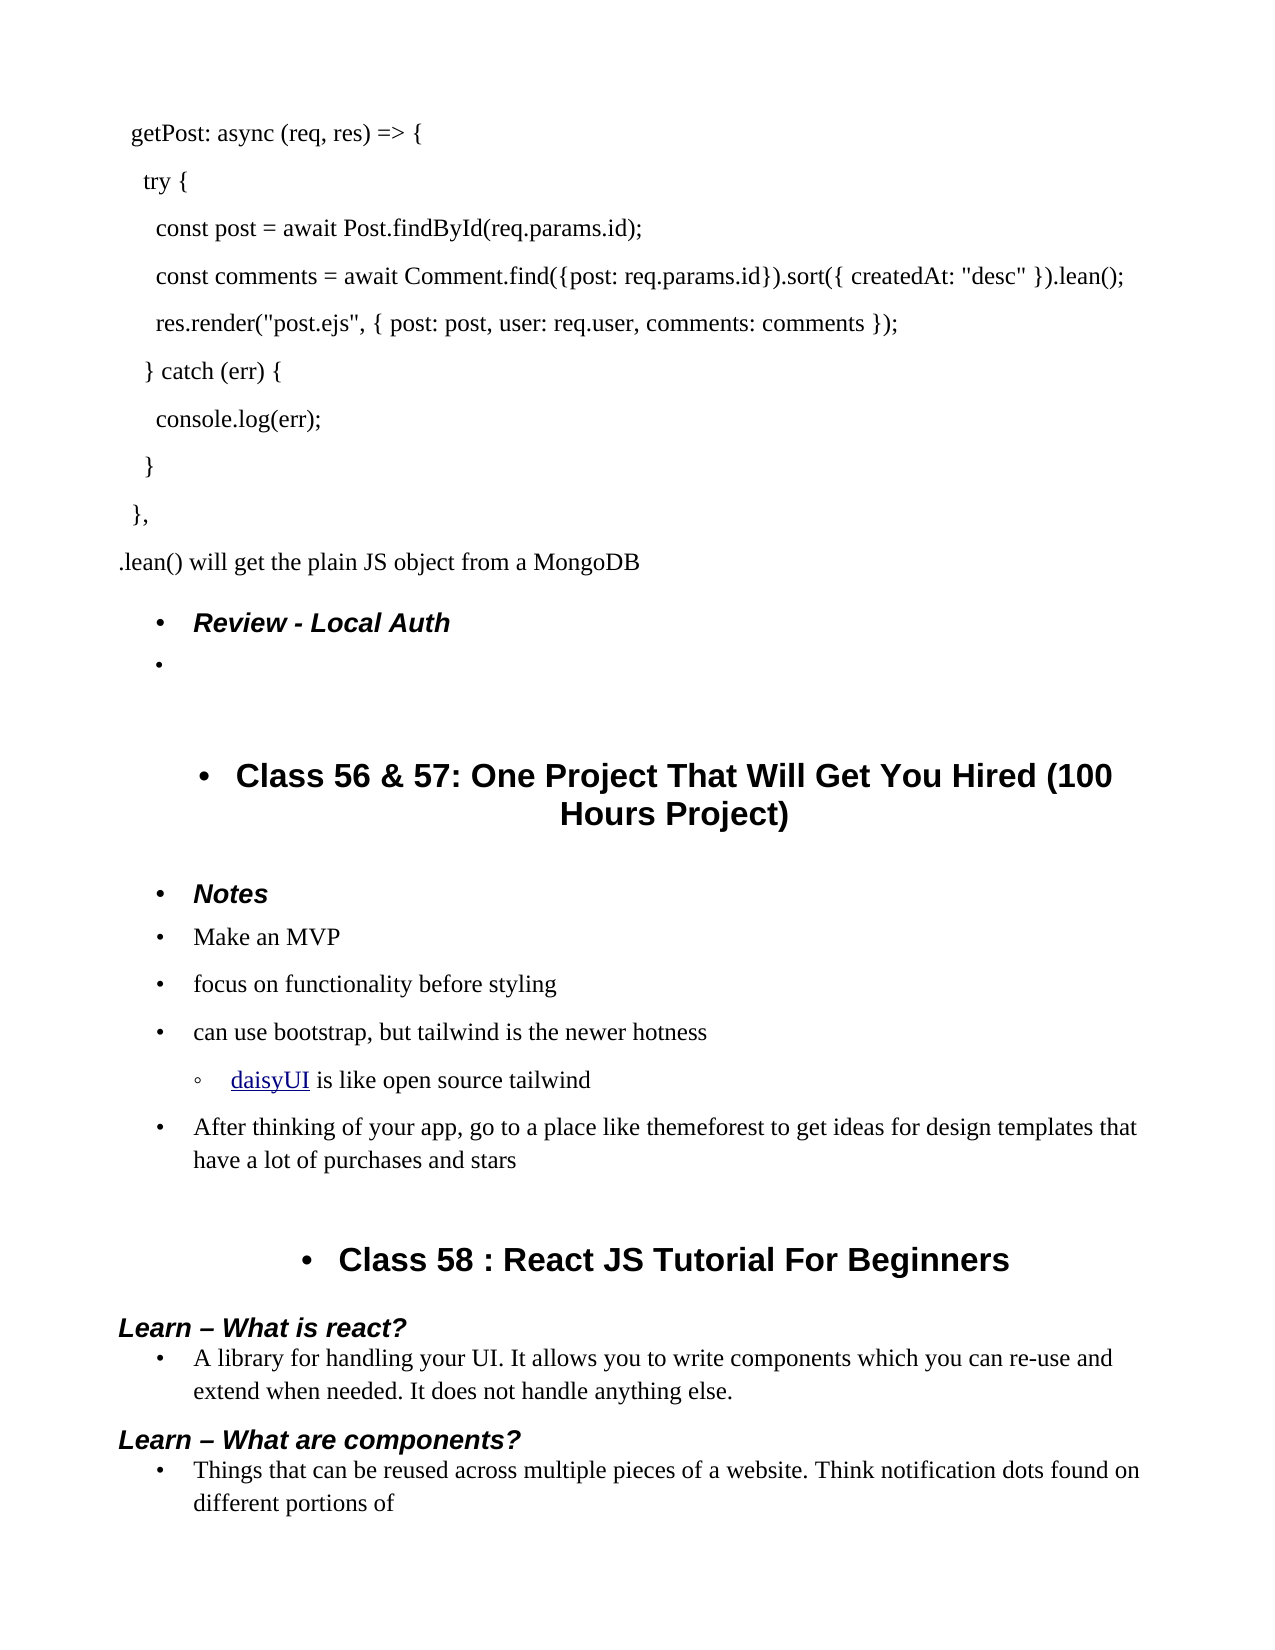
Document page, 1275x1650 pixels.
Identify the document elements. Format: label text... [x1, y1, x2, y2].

subtitle Learn – What is react? [118, 1312, 1157, 1343]
text res.render("post.ejs", { post: post, user: req.user, comments: comments }); [118, 308, 1157, 337]
text }, [118, 499, 1157, 528]
text .lean() will get the plain JS object from a MongoDB [118, 547, 1157, 575]
subtitle Learn – What are components? [118, 1424, 1157, 1455]
list Notes [156, 878, 1157, 909]
text const post = await Post.findById(req.params.id); [118, 213, 1157, 242]
text try { [118, 166, 1157, 194]
subtitle Class 58 : React JS Tutorial For Beginners [154, 1241, 1157, 1279]
list After thinking of your app, go to a place like themeforest to get ideas for design templates that have a lot of purchases and stars [156, 1112, 1157, 1174]
list Review - Local Auth [156, 607, 1157, 638]
list A library for handling your UI. It allows you to write components which you can re-use and extend when needed. It does not handle anything else. [156, 1343, 1157, 1405]
list focus on functionality before styling [156, 969, 1157, 998]
text getPost: async (req, res) => { [118, 118, 1157, 147]
list can use bootstrap, but tailwind is the newer hotness [156, 1017, 1157, 1046]
list daisyUI is like open source tailwind [193, 1065, 1157, 1093]
subtitle Class 56 & 57: One Project That Will Get You Hired (100 Hours Project) [154, 756, 1157, 832]
text const comments = await Comment.find({post: req.params.id}).sort({ createdAt: "desc" }).lean(); [118, 261, 1157, 290]
text } [118, 451, 1157, 480]
text console.log(err); [118, 404, 1157, 432]
list Make an MVP [156, 922, 1157, 951]
text } catch (err) { [118, 356, 1157, 385]
list Things that can be reused across multiple pieces of a website. Think notification dots found on different portions of [156, 1455, 1157, 1517]
